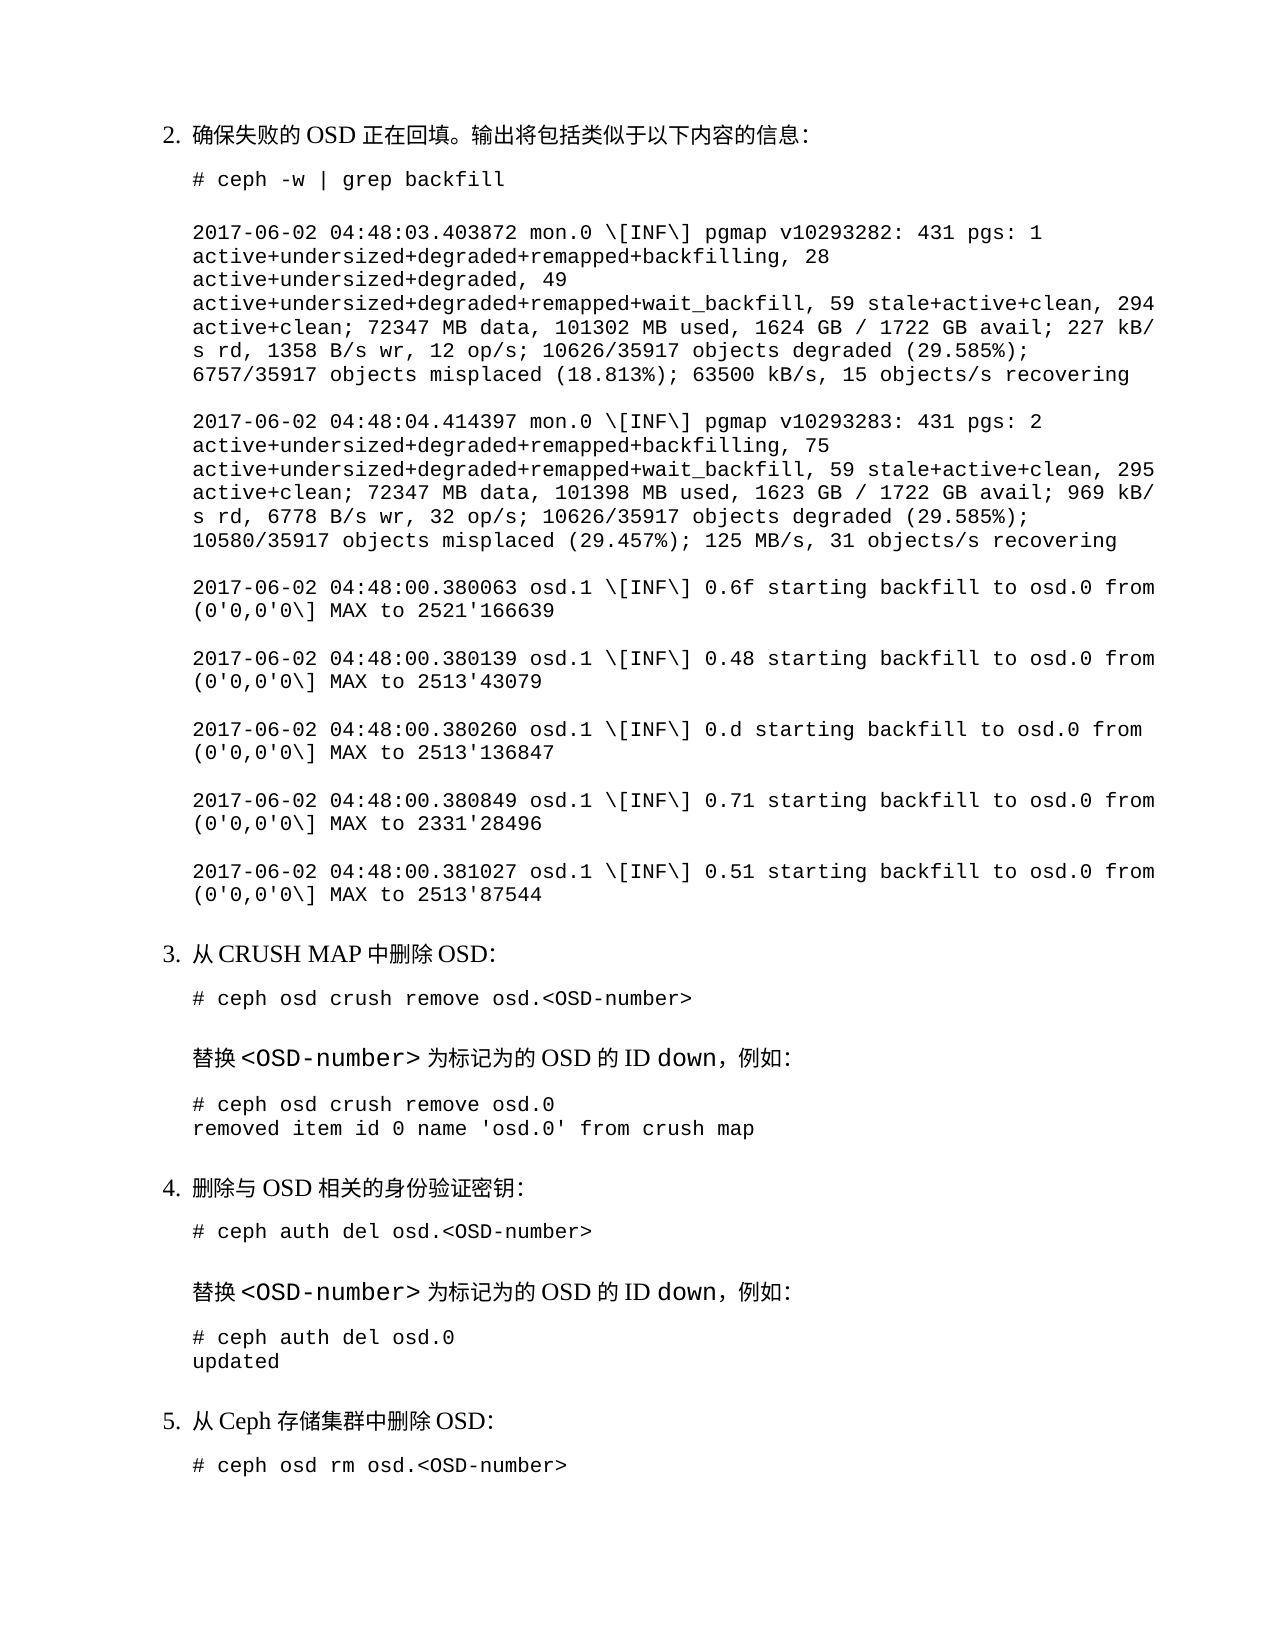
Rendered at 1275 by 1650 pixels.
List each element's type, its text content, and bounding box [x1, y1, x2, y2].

text # ceph osd rm osd.<OSD-number> [118, 1455, 1157, 1478]
list 删除与 OSD 相关的身份验证密钥： [162, 1171, 1157, 1202]
text # ceph auth del osd.0 [118, 1327, 1157, 1351]
text 2017-06-02 04:48:00.381027 osd.1 \[INF\] 0.51 starting backfill to osd.0 from (0'0,0'0\] MAX to 2513'87544 [118, 861, 1157, 908]
text # ceph osd crush remove osd.0 [118, 1094, 1157, 1117]
text 2017-06-02 04:48:04.414397 mon.0 \[INF\] pgmap v10293283: 431 pgs: 2 active+undersized+degraded+remapped+backfilling, 75 active+undersized+degraded+remapped+wait_backfill, 59 stale+active+clean, 295 active+clean; 72347 MB data, 101398 MB used, 1623 GB / 1722 GB avail; 969 kB/ s rd, 6778 B/s wr, 32 op/s; 10626/35917 objects degraded (29.585%); 10580/35917 objects misplaced (29.457%); 125 MB/s, 31 objects/s recovering [118, 411, 1157, 553]
text 2017-06-02 04:48:00.380260 osd.1 \[INF\] 0.d starting backfill to osd.0 from (0'0,0'0\] MAX to 2513'136847 [118, 719, 1157, 766]
text 2017-06-02 04:48:00.380849 osd.1 \[INF\] 0.71 starting backfill to osd.0 from (0'0,0'0\] MAX to 2331'28496 [118, 790, 1157, 837]
text 2017-06-02 04:48:03.403872 mon.0 \[INF\] pgmap v10293282: 431 pgs: 1 active+undersized+degraded+remapped+backfilling, 28 active+undersized+degraded, 49 active+undersized+degraded+remapped+wait_backfill, 59 stale+active+clean, 294 active+clean; 72347 MB data, 101302 MB used, 1624 GB / 1722 GB avail; 227 kB/ s rd, 1358 B/s wr, 12 op/s; 10626/35917 objects degraded (29.585%); 6757/35917 objects misplaced (18.813%); 63500 kB/s, 15 objects/s recovering [118, 222, 1157, 388]
text 替换 <OSD-number> 为标记为的 OSD 的 ID down，例如： [118, 1275, 1157, 1308]
list 确保失败的 OSD 正在回填。输出将包括类似于以下内容的信息： [162, 118, 1157, 150]
text 2017-06-02 04:48:00.380139 osd.1 \[INF\] 0.48 starting backfill to osd.0 from (0'0,0'0\] MAX to 2513'43079 [118, 648, 1157, 695]
list 从CRUSH MAP 中删除 OSD： [162, 937, 1157, 969]
text # ceph osd crush remove osd.<OSD-number> [118, 988, 1157, 1012]
text updated [118, 1351, 1157, 1374]
text removed item id 0 name 'osd.0' from crush map [118, 1117, 1157, 1141]
text # ceph -w | grep backfill [118, 169, 1157, 193]
list 从 Ceph 存储集群中删除 OSD： [162, 1404, 1157, 1436]
text 替换 <OSD-number> 为标记为的 OSD 的 ID down，例如： [118, 1041, 1157, 1074]
text 2017-06-02 04:48:00.380063 osd.1 \[INF\] 0.6f starting backfill to osd.0 from (0'0,0'0\] MAX to 2521'166639 [118, 577, 1157, 624]
text # ceph auth del osd.<OSD-number> [118, 1222, 1157, 1245]
